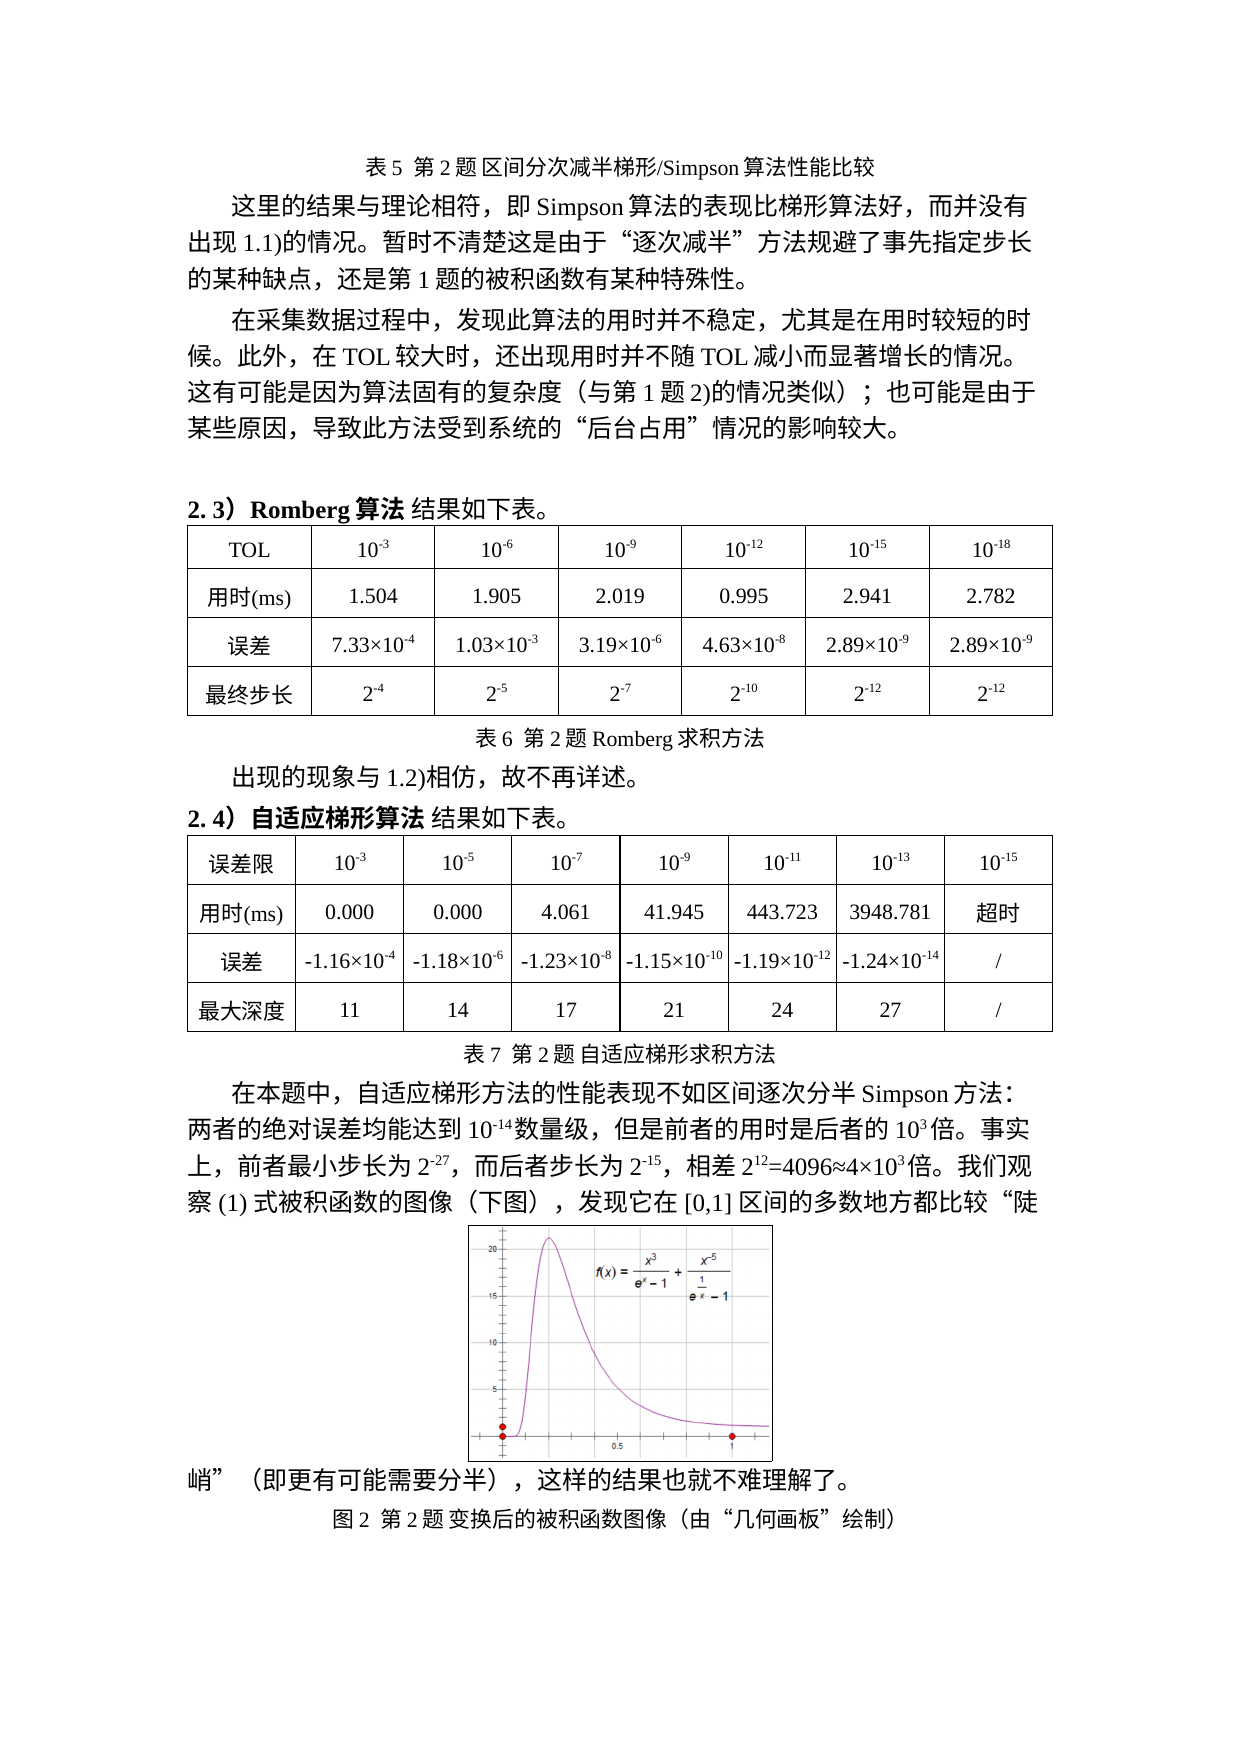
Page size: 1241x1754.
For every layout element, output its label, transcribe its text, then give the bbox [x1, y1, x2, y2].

table_header 10-18 [930, 526, 1052, 568]
table_cell 2.89×10-9 [806, 618, 929, 666]
text 在采集数据过程中，发现此算法的用时并不稳定，尤其是在用时较短的时候。此外，在TOL较大时，还出现用时并不随TOL减小而显著增长的情况。这有可能是因为算法固有的复杂度（与第1题2)的情况类似）；也可能是由于某些原因，导致此方法受到系统的“后台占用”情况的影响较大。 [187, 300, 1053, 445]
table_header 10-6 [435, 526, 558, 568]
table_cell 27 [837, 983, 944, 1031]
table_header 10-9 [559, 526, 681, 568]
table_cell 7.33×10-4 [312, 618, 434, 666]
table_cell 1.905 [435, 569, 558, 617]
table_cell 最终步长 [188, 667, 311, 715]
table_cell -1.24×10-14 [837, 934, 944, 982]
text 图2 第2题 变换后的被积函数图像（由“几何画板”绘制） [187, 1502, 1053, 1533]
table_cell 2-12 [930, 667, 1052, 715]
table_cell 2.89×10-9 [930, 618, 1052, 666]
table_header 10-5 [404, 836, 511, 884]
table_header 10-11 [729, 836, 836, 884]
table_cell 误差 [188, 618, 311, 666]
table_cell 2.941 [806, 569, 929, 617]
table_cell 3948.781 [837, 885, 944, 933]
table_header TOL [188, 526, 311, 568]
text 表6 第2题 Romberg求积方法 [187, 721, 1053, 753]
table_cell 0.000 [296, 885, 403, 933]
table_cell 2-12 [806, 667, 929, 715]
table_header 10-12 [682, 526, 805, 568]
table_header 误差限 [188, 836, 295, 884]
table_cell 最大深度 [188, 983, 295, 1031]
table_cell 1.03×10-3 [435, 618, 558, 666]
table_cell 14 [404, 983, 511, 1031]
table_header 10-15 [806, 526, 929, 568]
table_cell 2-10 [682, 667, 805, 715]
table_cell -1.16×10-4 [296, 934, 403, 982]
text 在本题中，自适应梯形方法的性能表现不如区间逐次分半Simpson方法：两者的绝对误差均能达到10-14数量级，但是前者的用时是后者的103倍。事实上，前者最小步长为2-27，而后者步长为2-15，相差212=4096≈4×103倍。我们观察 (1) 式被积函数的图像（下图），发现它在 [0,1] 区间的多数地方都比较“陡峭”（即更有可能需要分半），这样的结果也就不难理解了。 [187, 1074, 1053, 1497]
table_cell 超时 [945, 885, 1052, 933]
table_cell 0.995 [682, 569, 805, 617]
picture [471, 1227, 770, 1458]
table_header 10-3 [296, 836, 403, 884]
table_cell 用时(ms) [188, 569, 311, 617]
table_cell 11 [296, 983, 403, 1031]
text 2. 3）Romberg算法 结果如下表。 [187, 489, 1053, 525]
table_cell 24 [729, 983, 836, 1031]
table_cell / [945, 983, 1052, 1031]
table_cell -1.18×10-6 [404, 934, 511, 982]
text 出现的现象与1.2)相仿，故不再详述。 [187, 758, 1053, 794]
table_cell 用时(ms) [188, 885, 295, 933]
table_cell 0.000 [404, 885, 511, 933]
table_cell -1.23×10-8 [512, 934, 619, 982]
table_cell 误差 [188, 934, 295, 982]
table_cell 2-4 [312, 667, 434, 715]
text 表7 第2题 自适应梯形求积方法 [187, 1037, 1053, 1069]
table_cell 1.504 [312, 569, 434, 617]
table_cell 41.945 [621, 885, 728, 933]
table_cell 2.019 [559, 569, 681, 617]
table_header 10-3 [312, 526, 434, 568]
table_cell 4.061 [512, 885, 619, 933]
table_header 10-7 [512, 836, 619, 884]
table_cell 17 [512, 983, 619, 1031]
table_cell 21 [621, 983, 728, 1031]
table_cell 2.782 [930, 569, 1052, 617]
text 2. 4）自适应梯形算法 结果如下表。 [187, 799, 1053, 835]
table_header 10-13 [837, 836, 944, 884]
table_cell 2-7 [559, 667, 681, 715]
table_cell 443.723 [729, 885, 836, 933]
table_header 10-9 [621, 836, 728, 884]
table_cell 2-5 [435, 667, 558, 715]
text 表5 第2题 区间分次减半梯形/Simpson算法性能比较 [187, 150, 1053, 182]
table_cell -1.15×10-10 [621, 934, 728, 982]
table_cell 3.19×10-6 [559, 618, 681, 666]
table_header 10-15 [945, 836, 1052, 884]
table_cell -1.19×10-12 [729, 934, 836, 982]
text 这里的结果与理论相符，即Simpson算法的表现比梯形算法好，而并没有出现1.1)的情况。暂时不清楚这是由于“逐次减半”方法规避了事先指定步长的某种缺点，还是第1题的被积函数有某种特殊性。 [187, 187, 1053, 295]
table_cell / [945, 934, 1052, 982]
table_cell 4.63×10-8 [682, 618, 805, 666]
